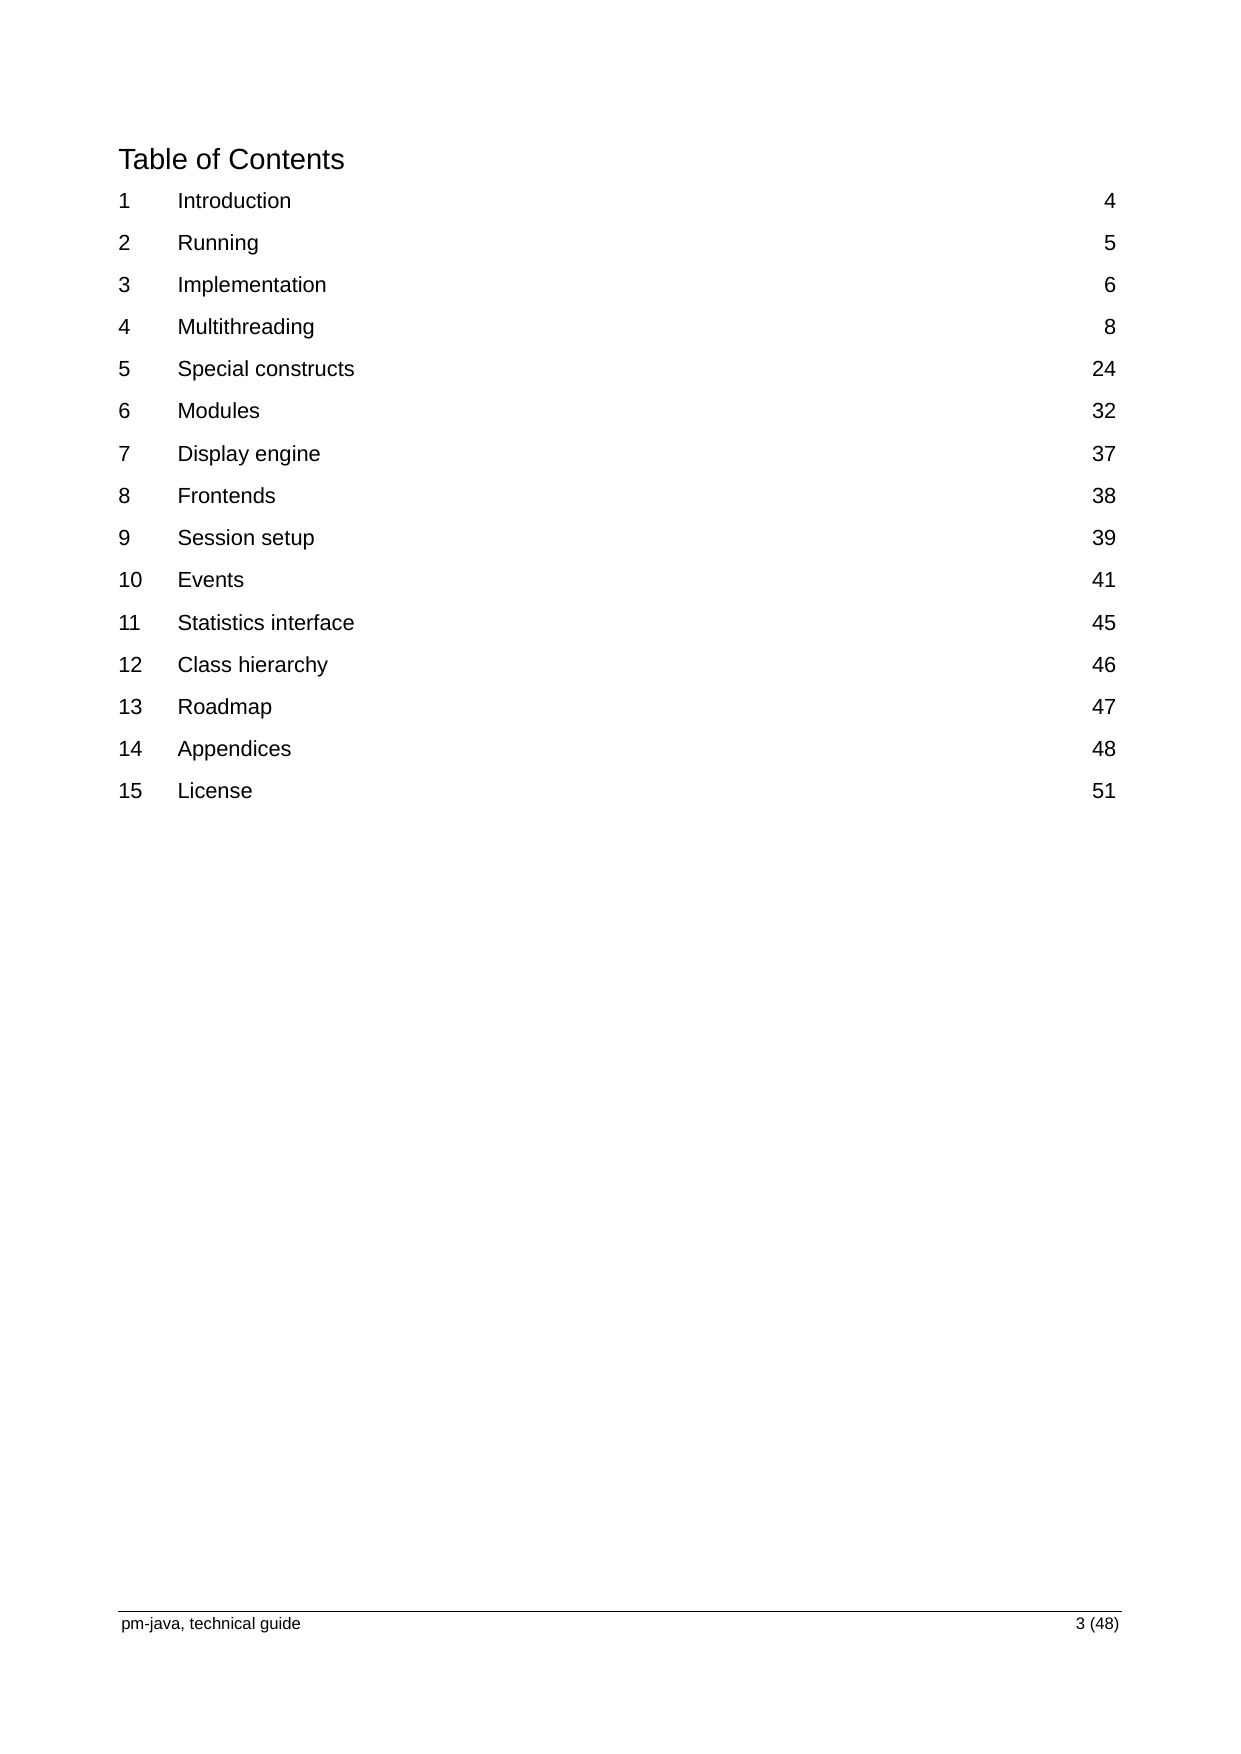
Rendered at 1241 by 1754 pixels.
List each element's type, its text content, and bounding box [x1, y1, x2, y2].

text 2 Running 5 [118, 230, 1122, 255]
text 11 Statistics interface 45 [118, 610, 1122, 634]
text 8 Frontends 38 [118, 483, 1122, 508]
text 1 Introduction 4 [118, 188, 1122, 213]
text 7 Display engine 37 [118, 441, 1122, 466]
text 12 Class hierarchy 46 [118, 652, 1122, 677]
text 3 ­Implementation 6 [118, 273, 1122, 297]
text 6 Modules 32 [118, 399, 1122, 424]
text 15 License 51 [118, 779, 1122, 803]
subtitle Table of Contents [118, 143, 1122, 176]
text 14 Appendices 48 [118, 737, 1122, 761]
text 9 Session setup 39 [118, 526, 1122, 550]
text 4 Multithreading 8 [118, 315, 1122, 339]
text 13 Roadmap 47 [118, 694, 1122, 719]
text 10 Events 41 [118, 568, 1122, 592]
text 5 Special constructs 24 [118, 357, 1122, 381]
